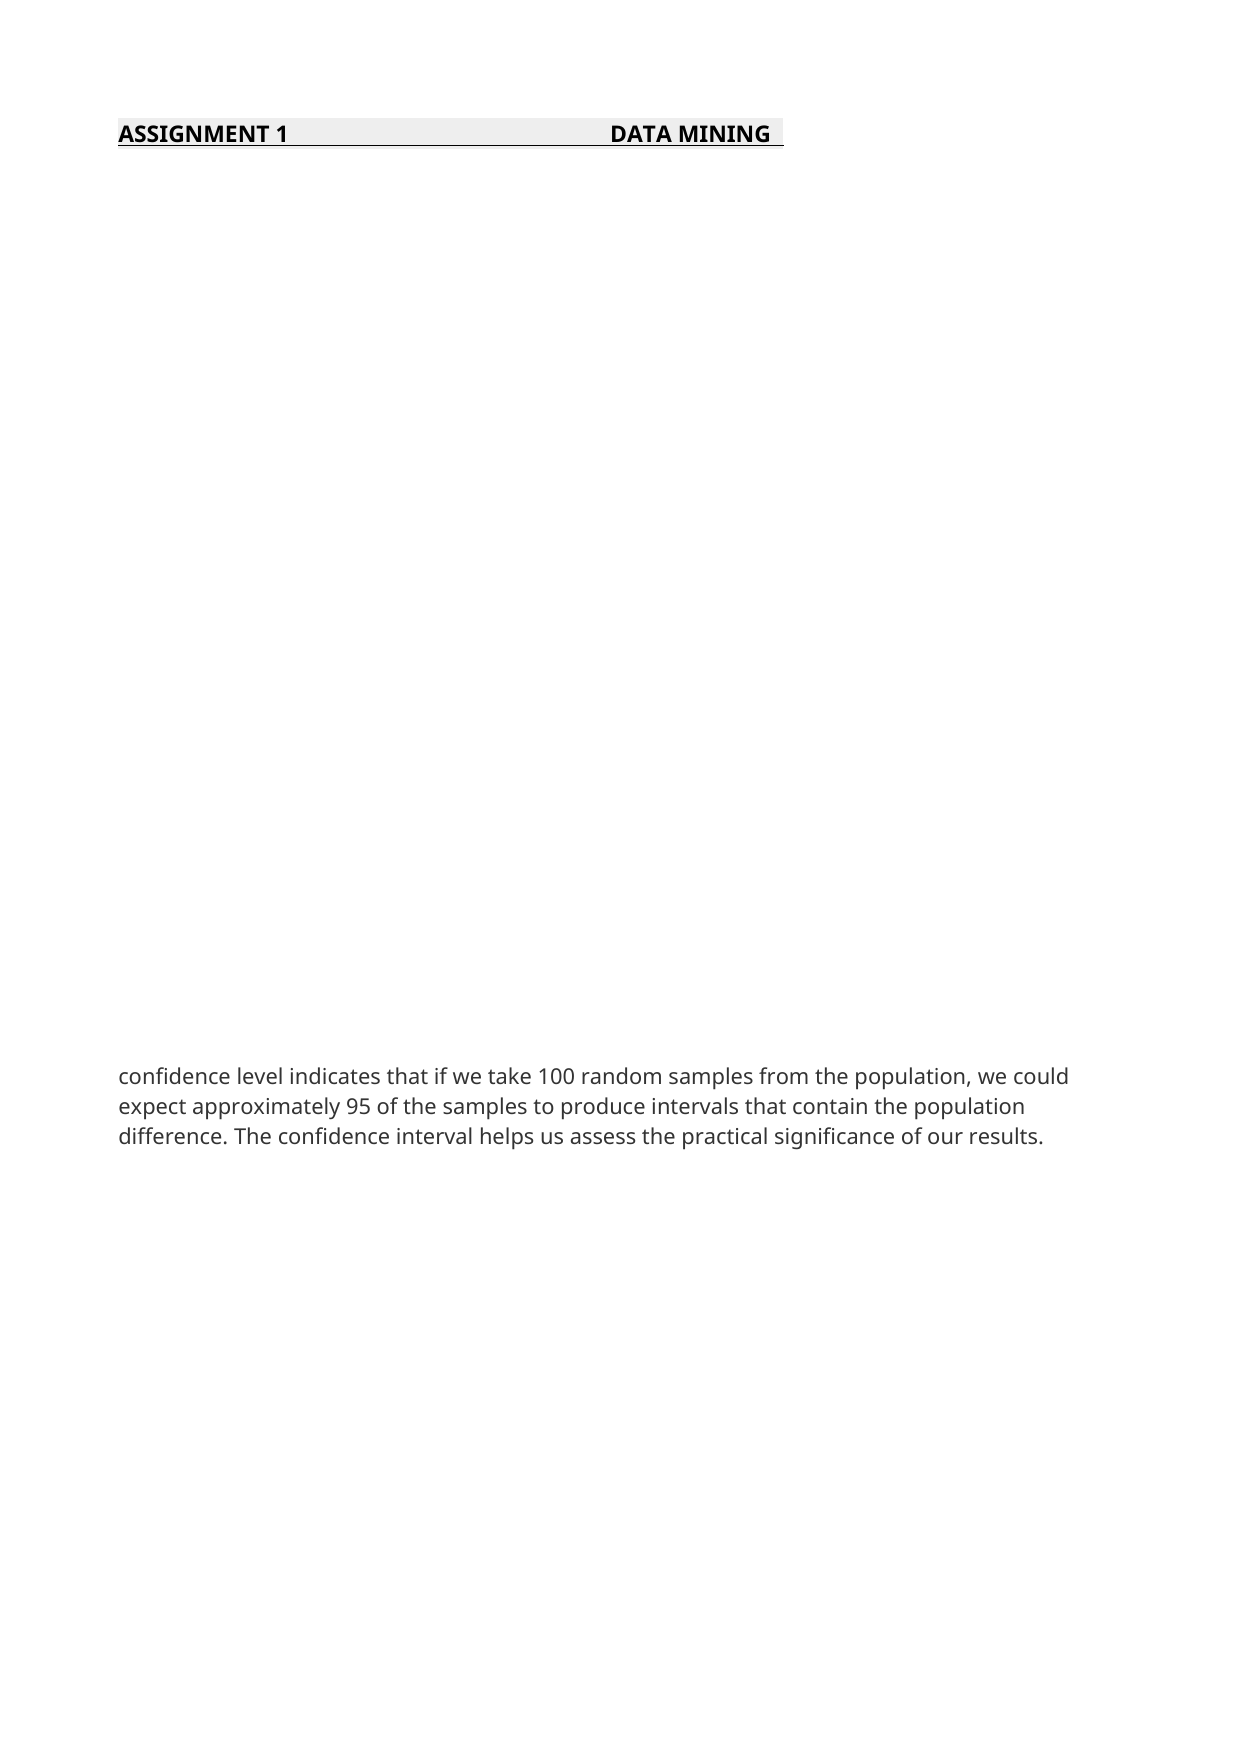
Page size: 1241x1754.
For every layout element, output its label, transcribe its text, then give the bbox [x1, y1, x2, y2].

text confidence level indicates that if we take 100 random samples from the population, we could expect approximately 95 of the samples to produce intervals that contain the population difference. The confidence interval helps us assess the practical significance of our results. [118, 1061, 1122, 1151]
